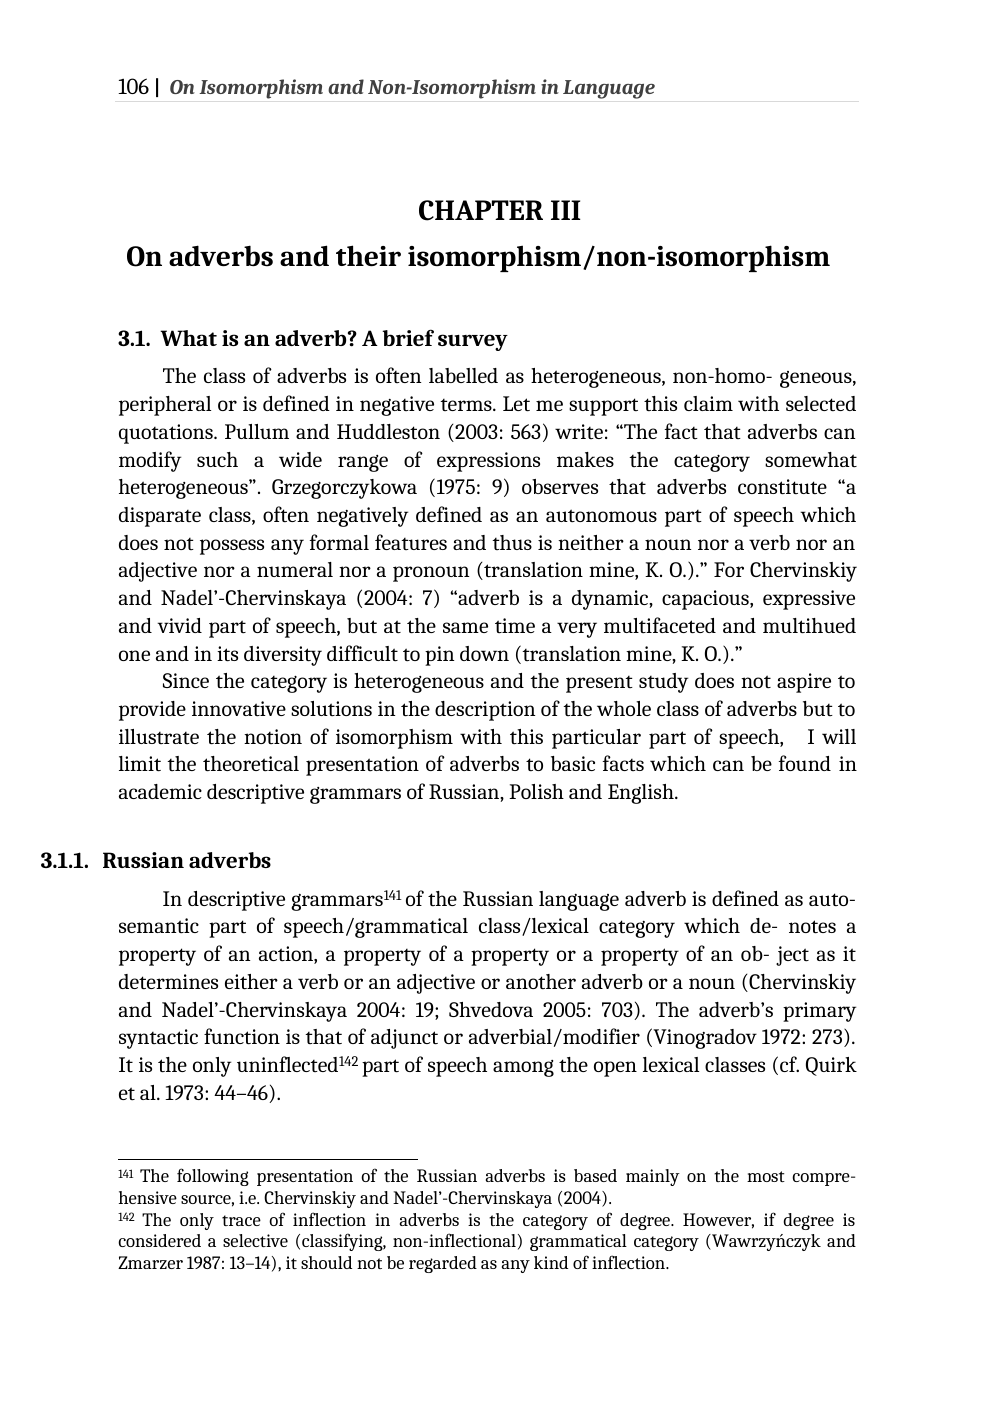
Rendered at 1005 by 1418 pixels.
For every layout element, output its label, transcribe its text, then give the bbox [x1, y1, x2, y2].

subtitle Russian adverbs [41, 848, 871, 874]
subtitle What is an adverb? A brief survey [118, 326, 871, 352]
text 141 The following presentation of the Russian adverbs is based mainly on the most compre- hensive source, i.e. Chervinskiy and Nadel’-Chervinskaya (2004). [118, 1166, 857, 1209]
text Since the category is heterogeneous and the present study does not aspire to provide innovative solutions in the description of the whole class of adverbs but to illustrate the notion of isomorphism with this particular part of speech, I will limit the theoretical presentation of adverbs to basic facts which can be found in academic descriptive grammars of Russian, Polish and English. [118, 669, 857, 805]
text In descriptive grammars141 of the Russian language adverb is defined as auto-semantic part of speech/grammatical class/lexical category which de- notes a property of an action, a property of a property or a property of an ob- ject as it determines either a verb or an adjective or another adverb or a noun (Chervinskiy and Nadel’-Chervinskaya 2004: 19; Shvedova 2005: 703). The adverb’s primary syntactic function is that of adjunct or adverbial/modifier (Vinogradov 1972: 273). It is the only uninflected142 part of speech among the open lexical classes (cf. Quirk et al. 1973: 44–46). [118, 887, 857, 1106]
text The class of adverbs is often labelled as heterogeneous, non-homo- geneous, peripheral or is defined in negative terms. Let me support this claim with selected quotations. Pullum and Huddleston (2003: 563) write: “The fact that adverbs can modify such a wide range of expressions makes the category somewhat heterogeneous”. Grzegorczykowa (1975: 9) observes that adverbs constitute “a disparate class, often negatively defined as an autonomous part of speech which does not possess any formal features and thus is neither a noun nor a verb nor an adjective nor a numeral nor a pronoun (translation mine, K. O.).” For Chervinskiy and Nadel’-Chervinskaya (2004: 7) “adverb is a dynamic, capacious, expressive and vivid part of speech, but at the same time a very multifaceted and multihued one and in its diversity difficult to pin down (translation mine, K. O.).” [118, 364, 857, 667]
text On adverbs and their isomorphism/non-isomorphism [126, 240, 871, 273]
text 142 The only trace of inflection in adverbs is the category of degree. However, if degree is considered a selective (classifying, non-inflectional) grammatical category (Wawrzyńczyk and Zmarzer 1987: 13–14), it should not be regarded as any kind of inflection. [118, 1209, 857, 1274]
subtitle CHAPTER III [128, 194, 871, 227]
